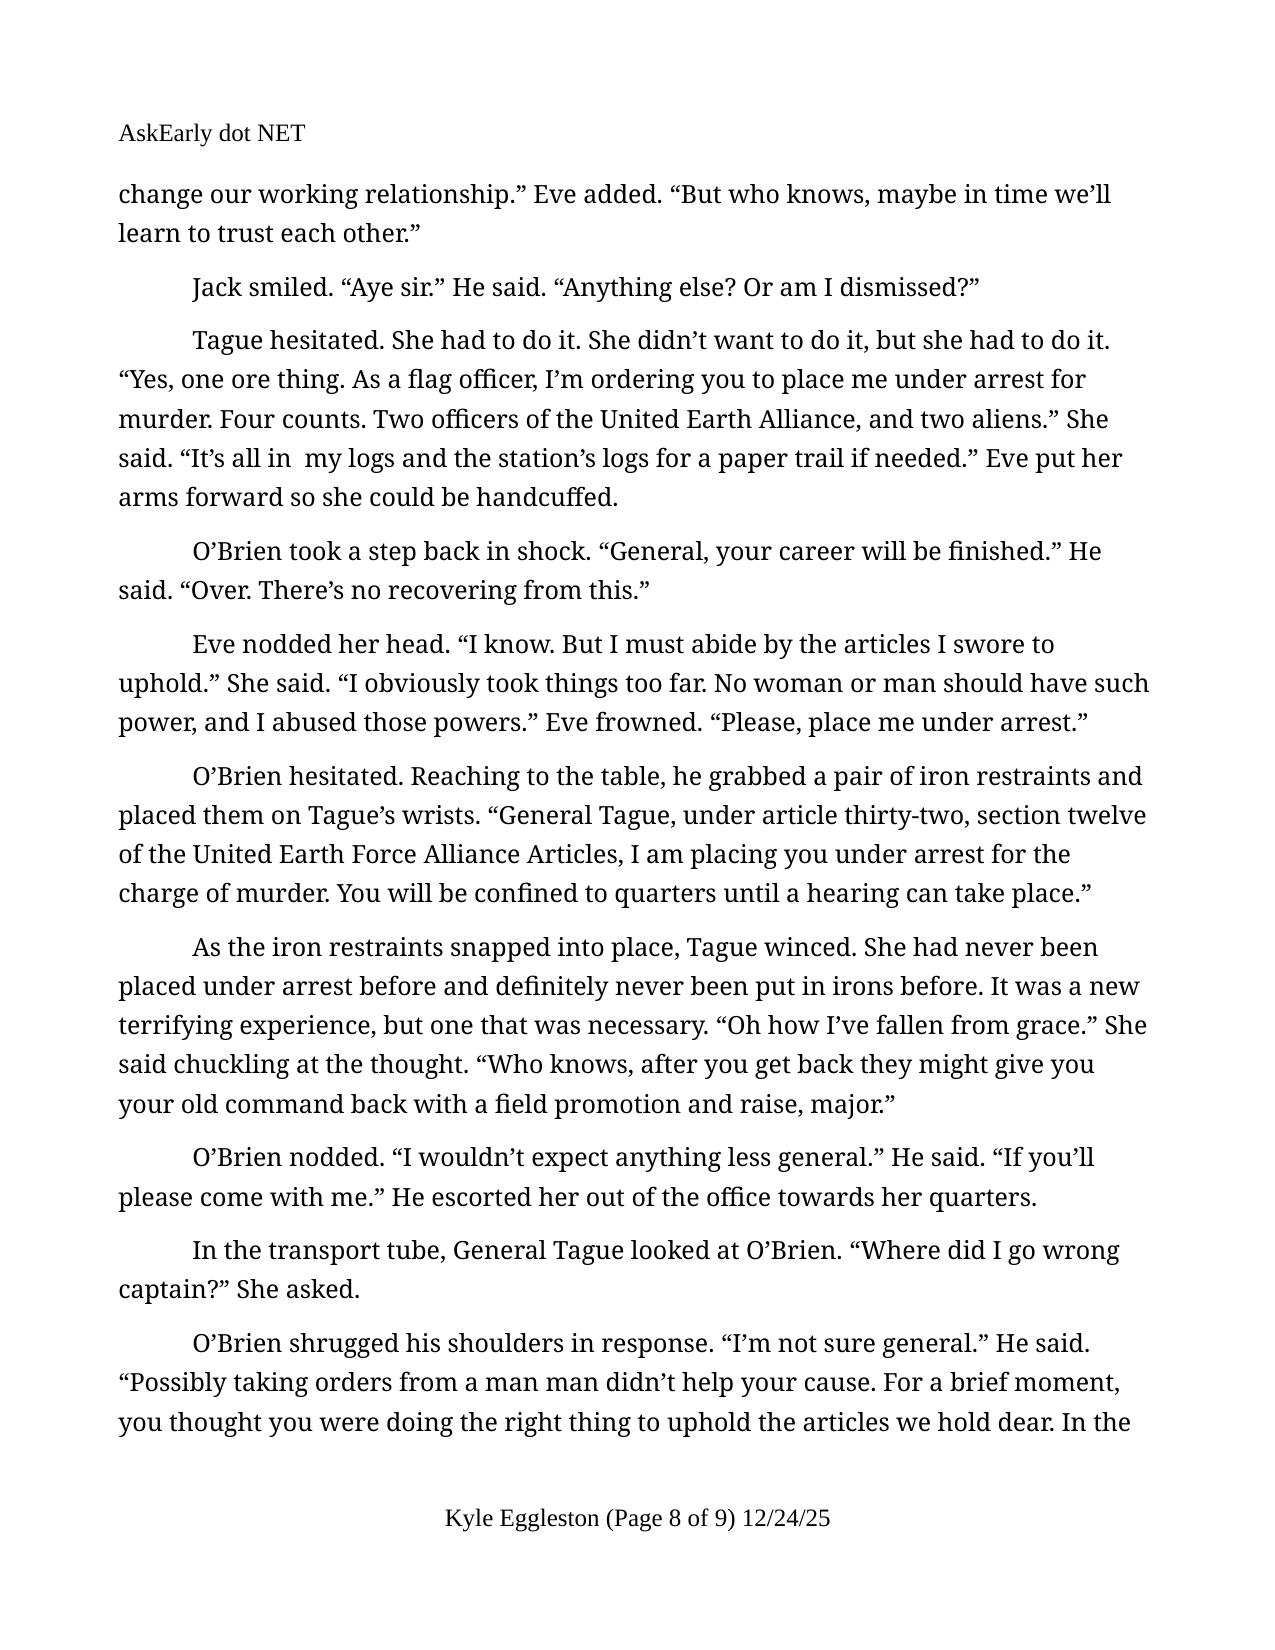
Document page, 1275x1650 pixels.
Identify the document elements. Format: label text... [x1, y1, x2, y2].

text O’Brien nodded. “I wouldn’t expect anything less general.” He said. “If you’ll please come with me.” He escorted her out of the office towards her quarters. [118, 1140, 1157, 1213]
text O’Brien hesitated. Reaching to the table, he grabbed a pair of iron restraints and placed them on Tague’s wrists. “General Tague, under article thirty-two, section twelve of the United Earth Force Alliance Articles, I am placing you under arrest for the charge of murder. You will be confined to quarters until a hearing can take place.” [118, 758, 1157, 910]
text Eve nodded her head. “I know. But I must abide by the articles I swore to uphold.” She said. “I obviously took things too far. No woman or man should have such power, and I abused those powers.” Eve frowned. “Please, place me under arrest.” [118, 626, 1157, 739]
text Jack smiled. “Aye sir.” He said. “Anything else? Or am I dismissed?” [118, 269, 1157, 303]
text In the transport tube, General Tague looked at O’Brien. “Where did I go wrong captain?” She asked. [118, 1233, 1157, 1306]
text O’Brien shrugged his shoulders in response. “I’m not sure general.” He said. “Possibly taking orders from a man man didn’t help your cause. For a brief moment, you thought you were doing the right thing to uphold the articles we hold dear. In the [118, 1326, 1157, 1438]
text change our working relationship.” Eve added. “But who knows, maybe in time we’ll learn to trust each other.” [118, 176, 1157, 249]
text O’Brien took a step back in shock. “General, your career will be finished.” He said. “Over. There’s no recovering from this.” [118, 533, 1157, 607]
text Tague hesitated. She had to do it. She didn’t want to do it, but she had to do it. “Yes, one ore thing. As a flag officer, I’m ordering you to place me under arrest for murder. Four counts. Two officers of the United Earth Alliance, and two aliens.” She said. “It’s all in my logs and the station’s logs for a paper trail if needed.” Eve put her arms forward so she could be handcuffed. [118, 323, 1157, 514]
text As the iron restraints snapped into place, Tague winced. She had never been placed under arrest before and definitely never been put in irons before. It was a new terrifying experience, but one that was necessary. “Oh how I’ve fallen from grace.” She said chuckling at the thought. “Who knows, after you get back they might give you your old command back with a field promotion and raise, major.” [118, 930, 1157, 1120]
